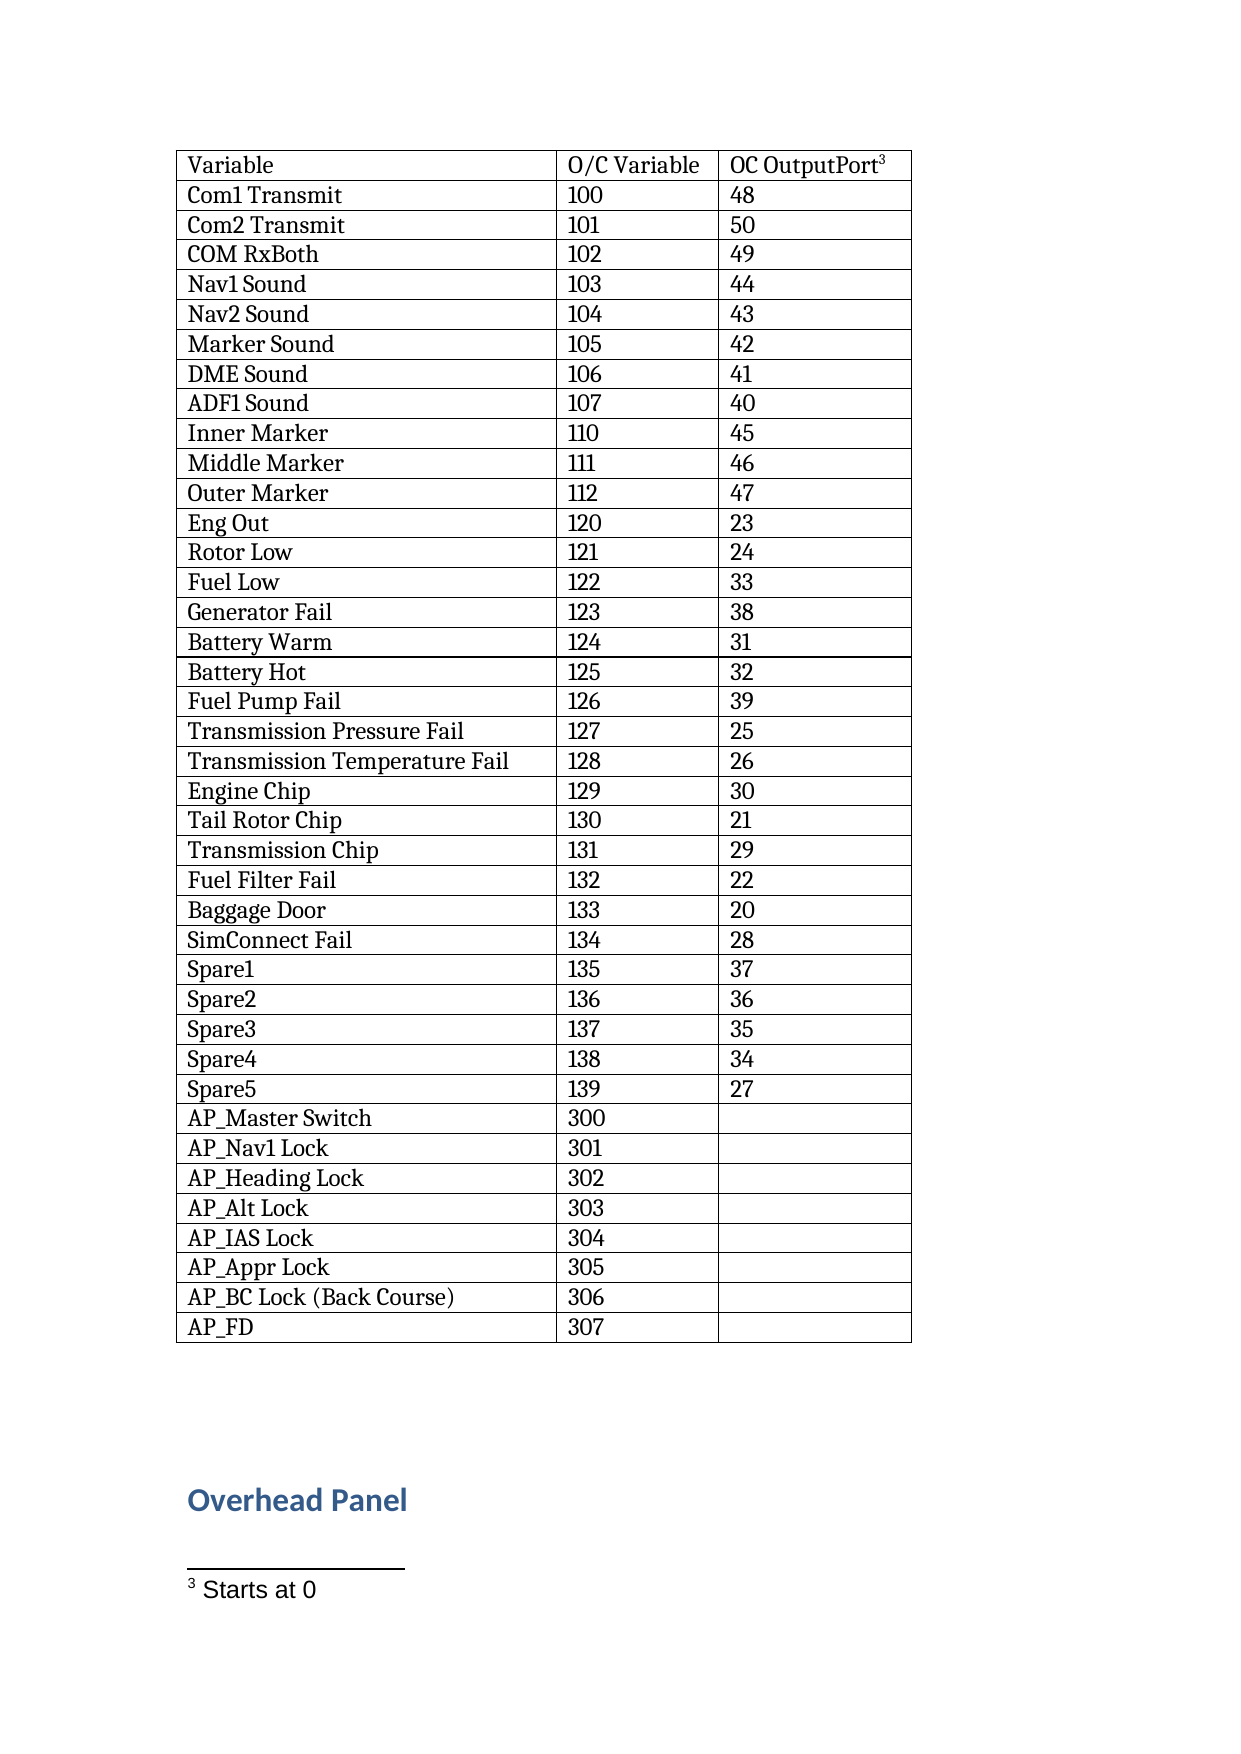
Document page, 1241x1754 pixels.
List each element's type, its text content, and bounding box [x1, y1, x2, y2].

table_cell 107 [557, 389, 718, 418]
table_cell Fuel Filter Fail [177, 866, 556, 895]
table_cell 49 [719, 240, 911, 269]
table_cell Eng Out [177, 509, 556, 537]
table_cell 32 [719, 658, 911, 686]
subtitle Overhead Panel [187, 1479, 1053, 1520]
table_cell [719, 1134, 911, 1163]
table_cell 100 [557, 181, 718, 209]
table_cell Com1 Transmit [177, 181, 556, 209]
table_cell Inner Marker [177, 419, 556, 448]
table_cell 35 [719, 1015, 911, 1044]
table_cell Rotor Low [177, 538, 556, 567]
table_cell AP_Alt Lock [177, 1194, 556, 1222]
table_cell AP_BC Lock (Back Course) [177, 1283, 556, 1312]
table_cell 46 [719, 449, 911, 478]
table_cell 42 [719, 330, 911, 358]
table_cell 106 [557, 360, 718, 388]
table_cell 47 [719, 479, 911, 507]
table_cell [719, 1194, 911, 1222]
table_cell COM RxBoth [177, 240, 556, 269]
table_cell AP_IAS Lock [177, 1224, 556, 1252]
table_cell 135 [557, 955, 718, 984]
table_cell 110 [557, 419, 718, 448]
table_cell Battery Warm [177, 628, 556, 656]
table_cell 41 [719, 360, 911, 388]
table_cell [719, 1283, 911, 1312]
table_cell 26 [719, 747, 911, 776]
table_cell 130 [557, 806, 718, 835]
table_cell [719, 1104, 911, 1133]
table_cell 30 [719, 777, 911, 805]
table_cell 138 [557, 1045, 718, 1073]
table_cell 39 [719, 687, 911, 716]
table_cell 40 [719, 389, 911, 418]
table_cell Fuel Pump Fail [177, 687, 556, 716]
table_cell 305 [557, 1253, 718, 1282]
table_cell [719, 1224, 911, 1252]
table_cell Engine Chip [177, 777, 556, 805]
table_cell 300 [557, 1104, 718, 1133]
table_cell 33 [719, 568, 911, 597]
table_cell Battery Hot [177, 658, 556, 686]
table_cell 304 [557, 1224, 718, 1252]
table_cell 139 [557, 1075, 718, 1103]
table_cell Transmission Chip [177, 836, 556, 865]
table_cell 306 [557, 1283, 718, 1312]
table_cell 301 [557, 1134, 718, 1163]
table_cell Spare2 [177, 985, 556, 1014]
table_cell 36 [719, 985, 911, 1014]
table_cell 307 [557, 1313, 718, 1342]
table_cell 120 [557, 509, 718, 537]
table_cell 112 [557, 479, 718, 507]
table_cell 101 [557, 211, 718, 239]
table_cell Nav1 Sound [177, 270, 556, 299]
table_cell 104 [557, 300, 718, 329]
table_cell 136 [557, 985, 718, 1014]
table_cell 127 [557, 717, 718, 746]
table_cell 43 [719, 300, 911, 329]
table_cell 132 [557, 866, 718, 895]
table_cell 24 [719, 538, 911, 567]
table_cell 38 [719, 598, 911, 627]
table_cell 126 [557, 687, 718, 716]
table_cell 303 [557, 1194, 718, 1222]
table_cell 103 [557, 270, 718, 299]
table_cell AP_Heading Lock [177, 1164, 556, 1193]
table_cell 122 [557, 568, 718, 597]
table_cell AP_FD [177, 1313, 556, 1342]
table_cell 25 [719, 717, 911, 746]
table_cell 128 [557, 747, 718, 776]
table_cell Com2 Transmit [177, 211, 556, 239]
table_cell 21 [719, 806, 911, 835]
table_cell Fuel Low [177, 568, 556, 597]
table_cell Transmission Temperature Fail [177, 747, 556, 776]
table_cell 137 [557, 1015, 718, 1044]
table_cell 133 [557, 896, 718, 924]
table_cell 44 [719, 270, 911, 299]
table_cell Marker Sound [177, 330, 556, 358]
table_cell 29 [719, 836, 911, 865]
table_header Variable [177, 151, 556, 180]
table_cell AP_Nav1 Lock [177, 1134, 556, 1163]
table_cell 34 [719, 1045, 911, 1073]
table_cell 123 [557, 598, 718, 627]
table_cell 22 [719, 866, 911, 895]
table_cell 102 [557, 240, 718, 269]
table_cell Outer Marker [177, 479, 556, 507]
table_cell [719, 1253, 911, 1282]
table_cell 31 [719, 628, 911, 656]
table_cell 27 [719, 1075, 911, 1103]
table_header O/C Variable [557, 151, 718, 180]
table_cell Tail Rotor Chip [177, 806, 556, 835]
table_cell 124 [557, 628, 718, 656]
table_cell 105 [557, 330, 718, 358]
table_cell [719, 1313, 911, 1342]
table_cell SimConnect Fail [177, 926, 556, 954]
table_cell 37 [719, 955, 911, 984]
table_cell Transmission Pressure Fail [177, 717, 556, 746]
table_cell Spare3 [177, 1015, 556, 1044]
table_cell 48 [719, 181, 911, 209]
table_cell 125 [557, 658, 718, 686]
table_cell 121 [557, 538, 718, 567]
table_cell 50 [719, 211, 911, 239]
table_cell Spare1 [177, 955, 556, 984]
table_cell Middle Marker [177, 449, 556, 478]
table_cell Spare4 [177, 1045, 556, 1073]
table_cell Spare5 [177, 1075, 556, 1103]
table_cell [719, 1164, 911, 1193]
table_header OC OutputPort [719, 151, 911, 180]
table_cell Baggage Door [177, 896, 556, 924]
table_cell Nav2 Sound [177, 300, 556, 329]
table_cell 23 [719, 509, 911, 537]
table_cell 131 [557, 836, 718, 865]
table_cell Generator Fail [177, 598, 556, 627]
table_cell 111 [557, 449, 718, 478]
table_cell 134 [557, 926, 718, 954]
table_cell AP_Master Switch [177, 1104, 556, 1133]
table_cell 45 [719, 419, 911, 448]
table_cell AP_Appr Lock [177, 1253, 556, 1282]
table_cell DME Sound [177, 360, 556, 388]
table_cell 302 [557, 1164, 718, 1193]
table_cell 20 [719, 896, 911, 924]
table_cell 28 [719, 926, 911, 954]
table_cell 129 [557, 777, 718, 805]
table_cell ADF1 Sound [177, 389, 556, 418]
